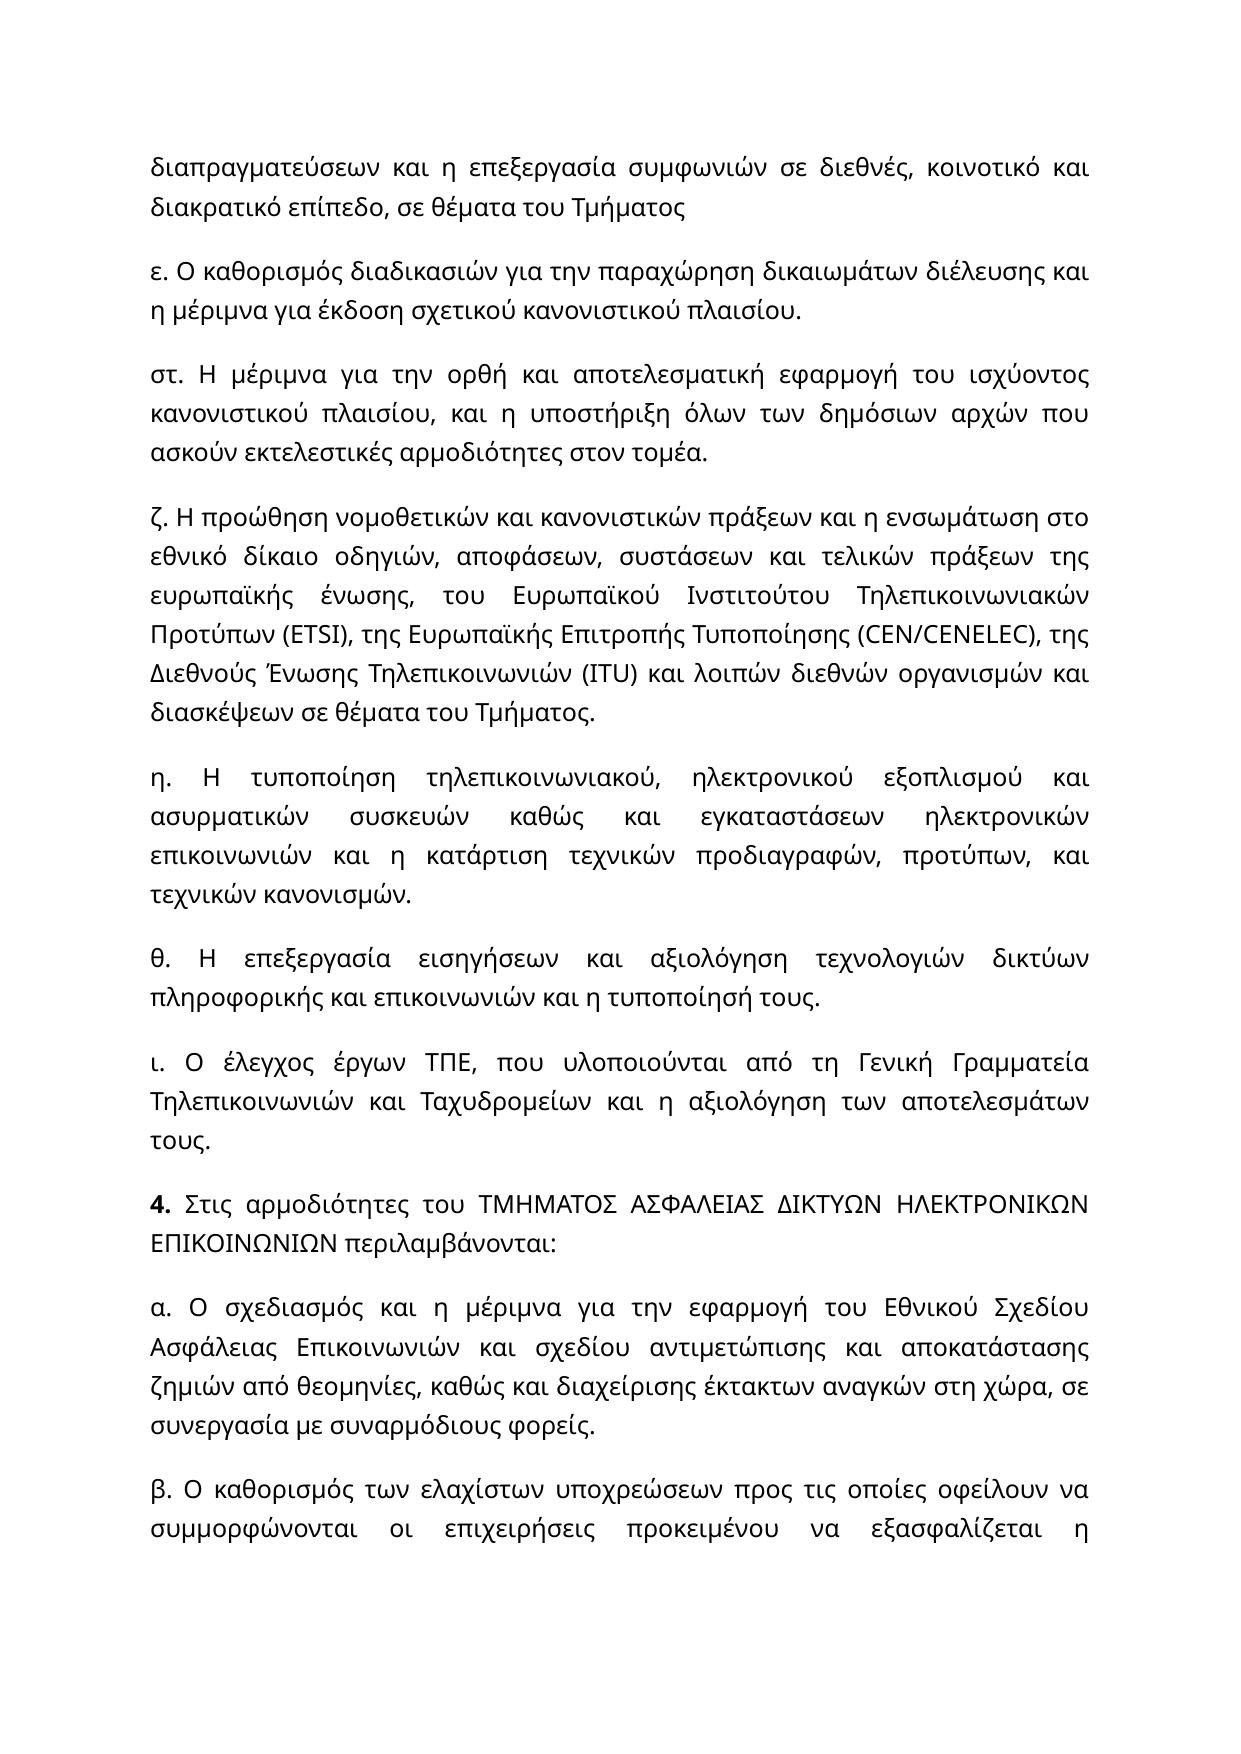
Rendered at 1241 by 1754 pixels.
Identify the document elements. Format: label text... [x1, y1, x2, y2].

text διαπραγματεύσεων και η επεξεργασία συμφωνιών σε διεθνές, κοινοτικό και διακρατικό επίπεδο, σε θέματα του Τμήματος [150, 150, 1090, 223]
text 4. Στις αρμοδιότητες του ΤΜΗΜΑΤΟΣ ΑΣΦΑΛΕΙΑΣ ΔΙΚΤΥΩΝ ΗΛΕΚΤΡΟΝΙΚΩΝ ΕΠΙΚΟΙΝΩΝΙΩΝ περιλαμβάνονται: [150, 1187, 1090, 1260]
text β. Ο καθορισμός των ελαχίστων υποχρεώσεων προς τις οποίες οφείλουν να συμμορφώνονται οι επιχειρήσεις προκειμένου να εξασφαλίζεται η [150, 1472, 1090, 1545]
text στ. Η μέριμνα για την ορθή και αποτελεσματική εφαρμογή του ισχύοντος κανονιστικού πλαισίου, και η υποστήριξη όλων των δημόσιων αρχών που ασκούν εκτελεστικές αρμοδιότητες στον τομέα. [150, 357, 1090, 469]
text ι. Ο έλεγχος έργων ΤΠΕ, που υλοποιούνται από τη Γενική Γραμματεία Τηλεπικοινωνιών και Ταχυδρομείων και η αξιολόγηση των αποτελεσμάτων τους. [150, 1044, 1090, 1157]
text η. Η τυποποίηση τηλεπικοινωνιακού, ηλεκτρονικού εξοπλισμού και ασυρματικών συσκευών καθώς και εγκαταστάσεων ηλεκτρονικών επικοινωνιών και η κατάρτιση τεχνικών προδιαγραφών, προτύπων, και τεχνικών κανονισμών. [150, 759, 1090, 911]
text θ. Η επεξεργασία εισηγήσεων και αξιολόγηση τεχνολογιών δικτύων πληροφορικής και επικοινωνιών και η τυποποίησή τους. [150, 941, 1090, 1014]
text α. Ο σχεδιασμός και η μέριμνα για την εφαρμογή του Εθνικού Σχεδίου Ασφάλειας Επικοινωνιών και σχεδίου αντιμετώπισης και αποκατάστασης ζημιών από θεομηνίες, καθώς και διαχείρισης έκτακτων αναγκών στη χώρα, σε συνεργασία με συναρμόδιους φορείς. [150, 1290, 1090, 1442]
text ε. Ο καθορισμός διαδικασιών για την παραχώρηση δικαιωμάτων διέλευσης και η μέριμνα για έκδοση σχετικού κανονιστικού πλαισίου. [150, 253, 1090, 327]
text ζ. Η προώθηση νομοθετικών και κανονιστικών πράξεων και η ενσωμάτωση στο εθνικό δίκαιο οδηγιών, αποφάσεων, συστάσεων και τελικών πράξεων της ευρωπαϊκής ένωσης, του Ευρωπαϊκού Ινστιτούτου Τηλεπικοινωνιακών Προτύπων (ETSI), της Ευρωπαϊκής Επιτροπής Τυποποίησης (CEN/CENELEC), της Διεθνούς Ένωσης Τηλεπικοινωνιών (ITU) και λοιπών διεθνών οργανισμών και διασκέψεων σε θέματα του Τμήματος. [150, 499, 1090, 729]
